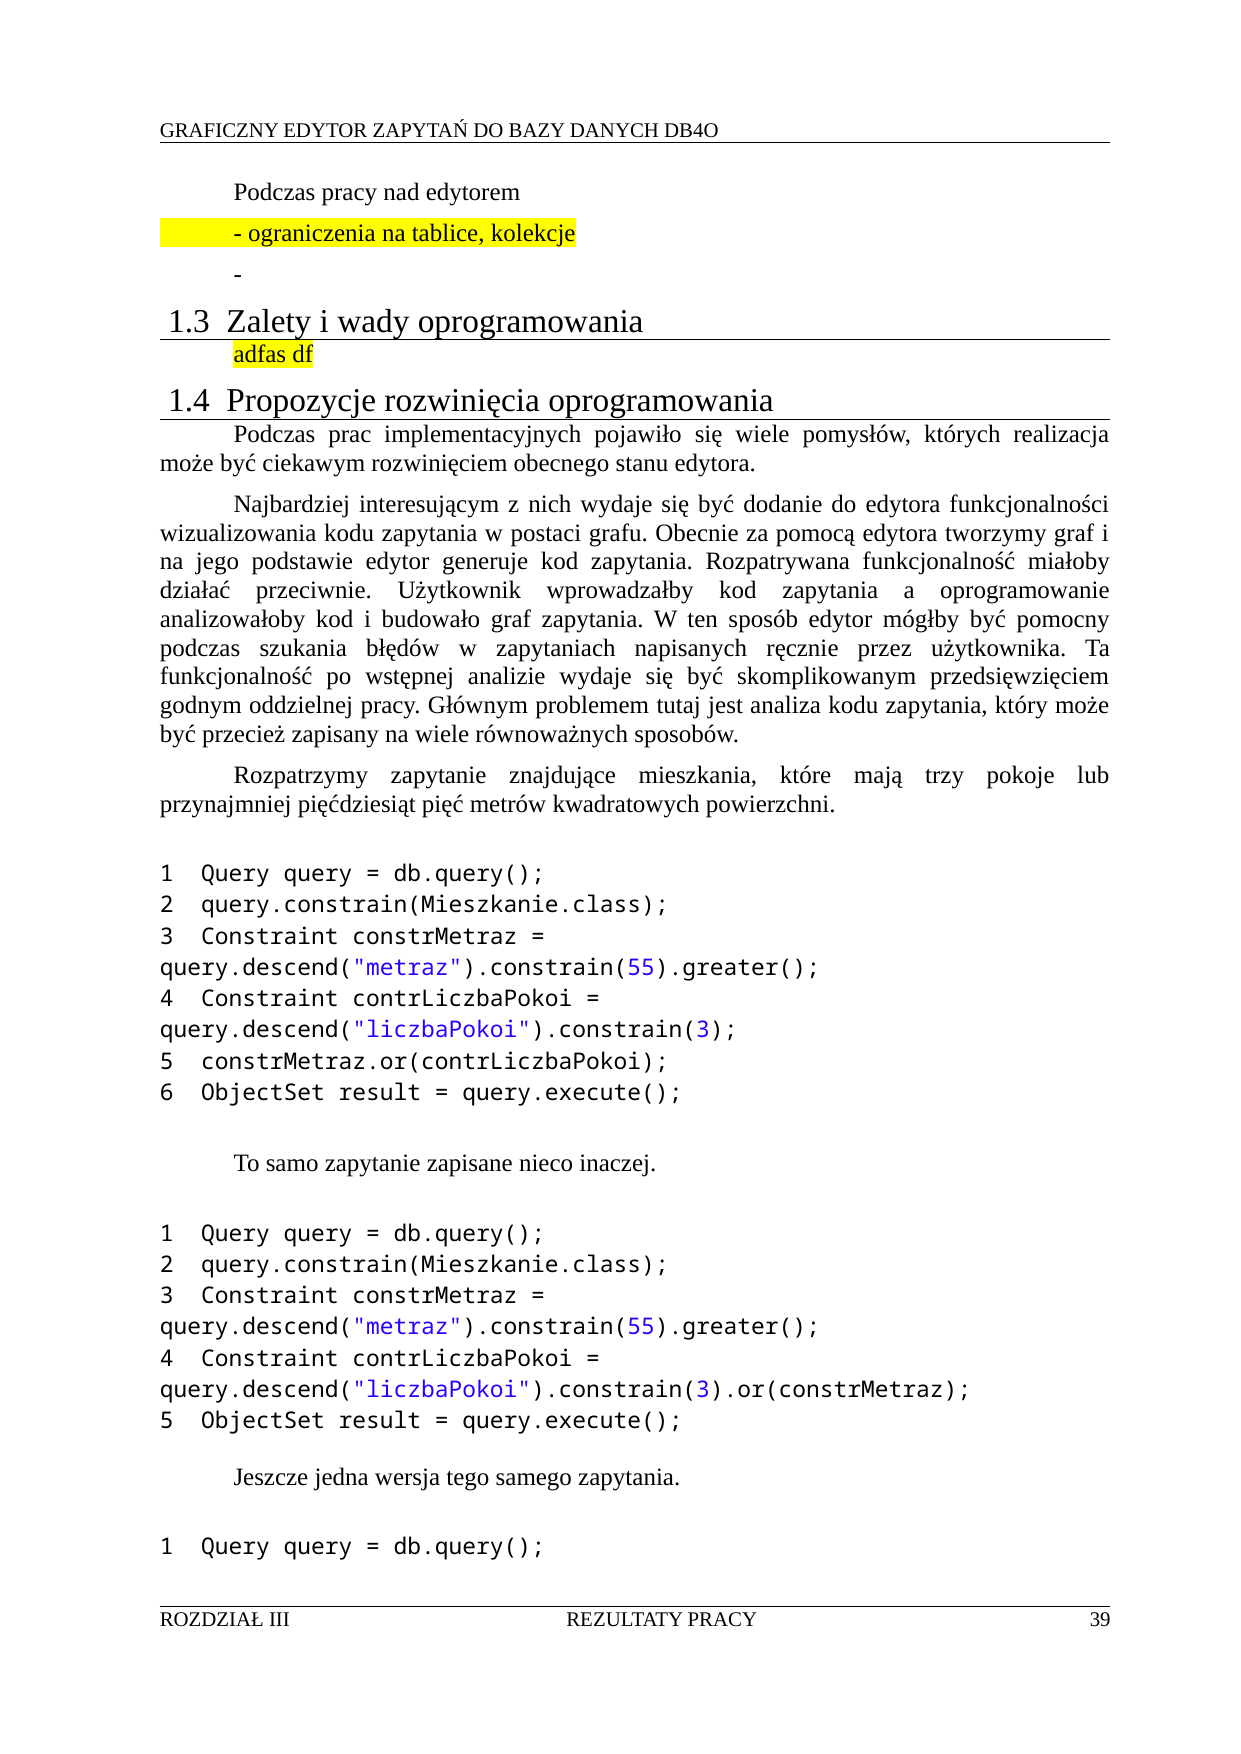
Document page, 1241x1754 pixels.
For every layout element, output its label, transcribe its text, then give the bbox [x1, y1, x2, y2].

text 5 ObjectSet result = query.execute(); [159, 1404, 1110, 1435]
text - [159, 259, 1110, 288]
text 4 Constraint contrLiczbaPokoi = query.descend("liczbaPokoi").constrain(3).or(constrMetraz); [159, 1341, 1110, 1404]
text Podczas pracy nad edytorem [159, 177, 1110, 206]
text To samo zapytanie zapisane nieco inaczej. [159, 1148, 1110, 1177]
text 3 Constraint constrMetraz = query.descend("metraz").constrain(55).greater(); [159, 919, 1110, 982]
subtitle Propozycje rozwinięcia oprogramowania [159, 381, 1110, 419]
text Podczas prac implementacyjnych pojawiło się wiele pomysłów, których realizacja może być ciekawym rozwinięciem obecnego stanu edytora. [159, 419, 1110, 476]
text - ograniczenia na tablice, kolekcje [159, 218, 1110, 247]
text 1 Query query = db.query(); [159, 1216, 1110, 1248]
text Rozpatrzymy zapytanie znajdujące mieszkania, które mają trzy pokoje lub przynajmniej pięćdziesiąt pięć metrów kwadratowych powierzchni. [159, 760, 1110, 818]
text 6 ObjectSet result = query.execute(); [159, 1076, 1110, 1107]
subtitle Zalety i wady oprogramowania [159, 301, 1110, 339]
text adfas df [159, 339, 1110, 368]
text Najbardziej interesującym z nich wydaje się być dodanie do edytora funkcjonalności wizualizowania kodu zapytania w postaci grafu. Obecnie za pomocą edytora tworzymy graf i na jego podstawie edytor generuje kod zapytania. Rozpatrywana funkcjonalność miałoby działać przeciwnie. Użytkownik wprowadzałby kod zapytania a oprogramowanie analizowałoby kod i budowało graf zapytania. W ten sposób edytor mógłby być pomocny podczas szukania błędów w zapytaniach napisanych ręcznie przez użytkownika. Ta funkcjonalność po wstępnej analizie wydaje się być skomplikowanym przedsięwzięciem godnym oddzielnej pracy. Głównym problemem tutaj jest analiza kodu zapytania, który może być przecież zapisany na wiele równoważnych sposobów. [159, 489, 1110, 748]
text 5 constrMetraz.or(contrLiczbaPokoi); [159, 1044, 1110, 1076]
text 2 query.constrain(Mieszkanie.class); [159, 888, 1110, 919]
text 3 Constraint constrMetraz = query.descend("metraz").constrain(55).greater(); [159, 1279, 1110, 1341]
text 2 query.constrain(Mieszkanie.class); [159, 1248, 1110, 1279]
text 1 Query query = db.query(); [159, 1530, 1110, 1561]
text 4 Constraint contrLiczbaPokoi = query.descend("liczbaPokoi").constrain(3); [159, 982, 1110, 1044]
text 1 Query query = db.query(); [159, 857, 1110, 888]
text Jeszcze jedna wersja tego samego zapytania. [159, 1462, 1110, 1491]
